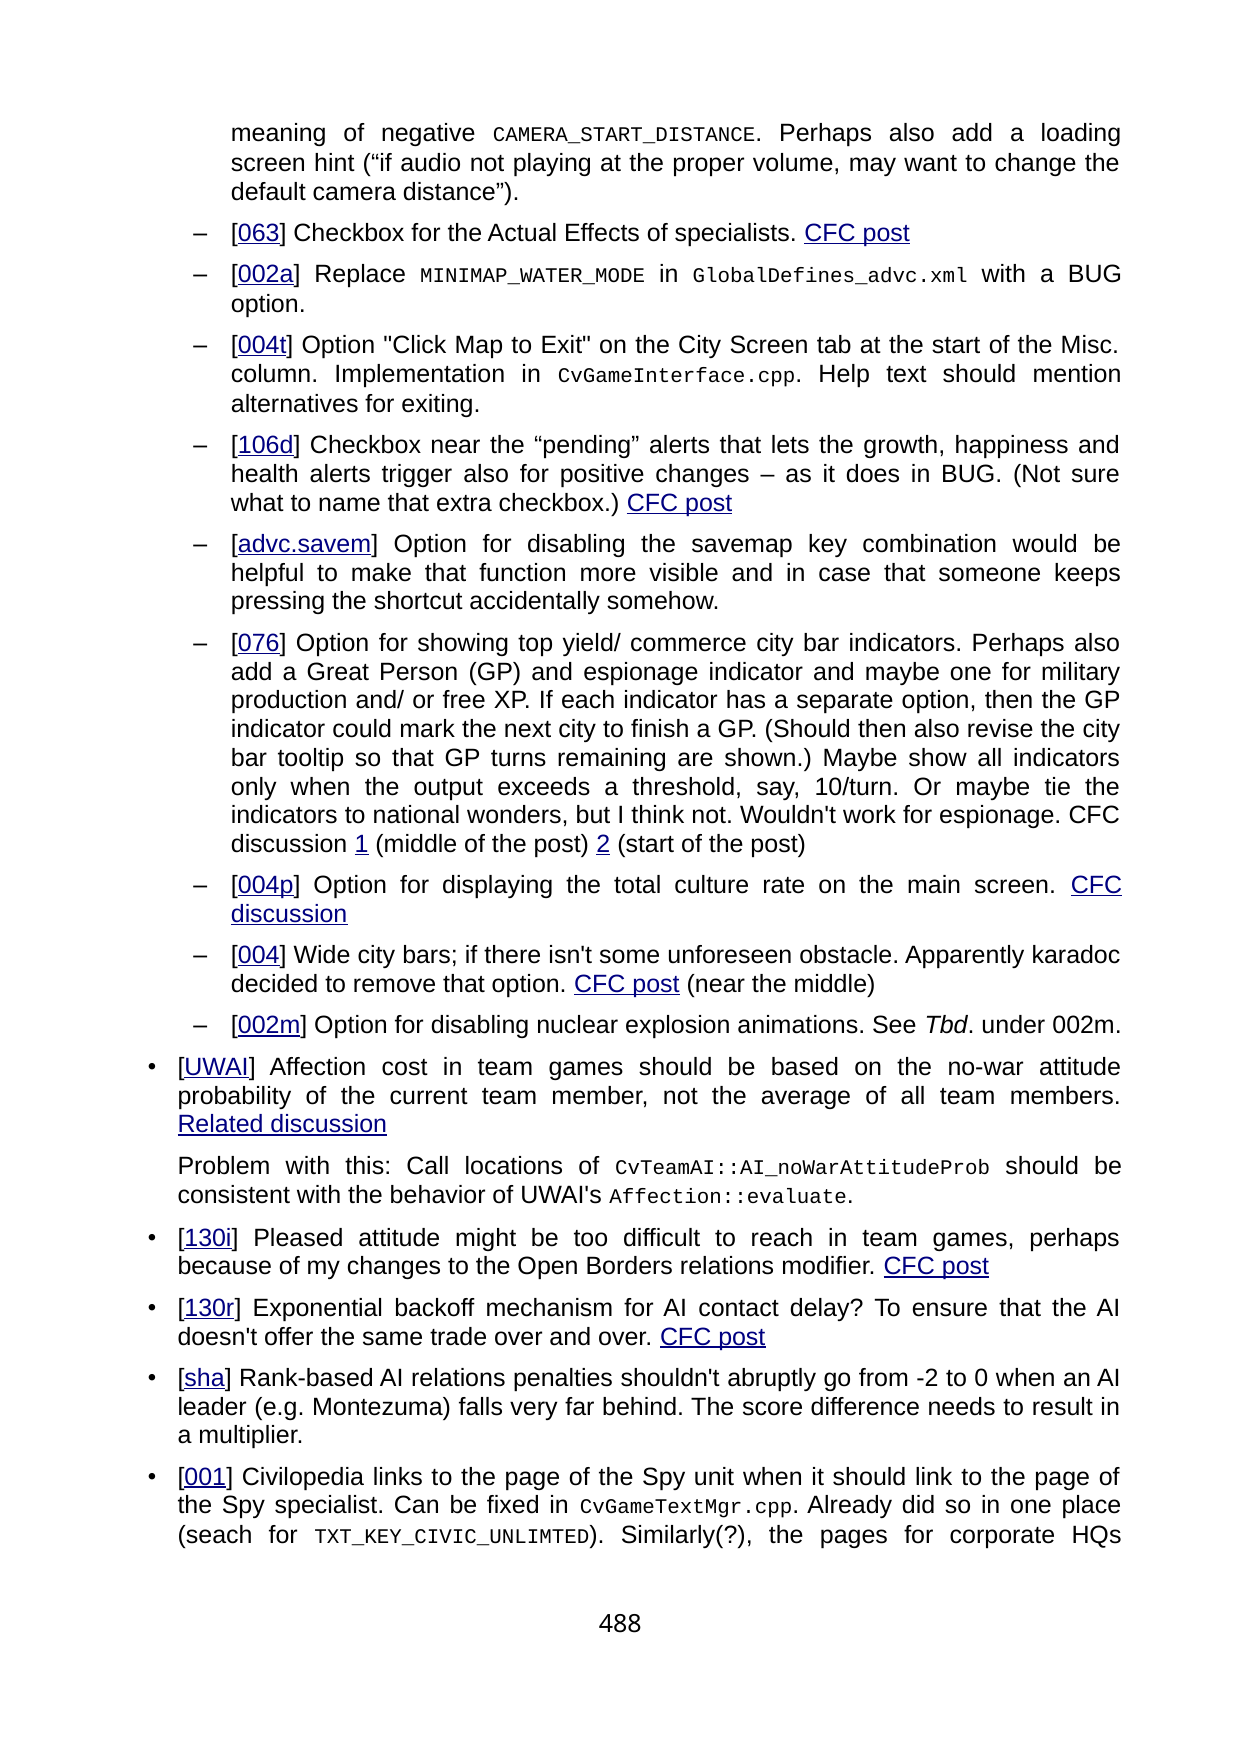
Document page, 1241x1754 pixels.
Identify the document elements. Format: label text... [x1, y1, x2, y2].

list [UWAI] Affection cost in team games should be based on the no-war attitude probability of the current team member, not the average of all team members. Related discussion [148, 1052, 1122, 1138]
list Problem with this: Call locations of CvTeamAI::AI_noWarAttitudeProb should be consistent with the behavior of UWAI's Affection::evaluate. [148, 1151, 1122, 1210]
list [106d] Checkbox near the “pending” alerts that lets the growth, happiness and health alerts trigger also for positive changes – as it does in BUG. (Not sure what to name that extra checkbox.) CFC post [193, 430, 1122, 516]
list meaning of negative CAMERA_START_DISTANCE. Perhaps also add a loading screen hint (“if audio not playing at the proper volume, may want to change the default camera distance”). [193, 118, 1122, 205]
list [076] Option for showing top yield/ commerce city bar indicators. Perhaps also add a Great Person (GP) and espionage indicator and maybe one for military production and/ or free XP. If each indicator has a separate option, then the GP indicator could mark the next city to finish a GP. (Should then also revise the city bar tooltip so that GP turns remaining are shown.) Maybe show all indicators only when the output exceeds a threshold, say, 10/turn. Or maybe tie the indicators to national wonders, but I think not. Wouldn't work for espionage. CFC discussion 1 (middle of the post) 2 (start of the post) [193, 628, 1122, 858]
list [001] Civilopedia links to the page of the Spy unit when it should link to the page of the Spy specialist. Can be fixed in CvGameTextMgr.cpp. Already did so in one place (seach for TXT_KEY_CIVIC_UNLIMTED). Similarly(?), the pages for corporate HQs [148, 1462, 1122, 1550]
list [063] Checkbox for the Actual Effects of specialists. CFC post [193, 218, 1122, 247]
list [130i] Pleased attitude might be too difficult to reach in team games, perhaps because of my changes to the Open Borders relations modifier. CFC post [148, 1222, 1122, 1280]
list [002m] Option for disabling nuclear explosion animations. See Tbd. under 002m. [193, 1010, 1122, 1039]
list [004t] Option "Click Map to Exit" on the City Screen tab at the start of the Misc. column. Implementation in CvGameInterface.cpp. Help text should mention alternatives for exiting. [193, 330, 1122, 417]
list [004p] Option for displaying the total culture rate on the main screen. CFC discussion [193, 870, 1122, 928]
list [004] Wide city bars; if there isn't some unforeseen obstacle. Apparently karadoc decided to remove that option. CFC post (near the middle) [193, 940, 1122, 998]
list [advc.savem] Option for disabling the savemap key combination would be helpful to make that function more visible and in case that someone keeps pressing the shortcut accidentally somehow. [193, 529, 1122, 615]
list [sha] Rank-based AI relations penalties shouldn't abruptly go from -2 to 0 when an AI leader (e.g. Montezuma) falls very far behind. The score difference needs to result in a multiplier. [148, 1363, 1122, 1449]
list [130r] Exponential backoff mechanism for AI contact delay? To ensure that the AI doesn't offer the same trade over and over. CFC post [148, 1293, 1122, 1350]
list [002a] Replace MINIMAP_WATER_MODE in GlobalDefines_advc.xml with a BUG option. [193, 259, 1122, 318]
